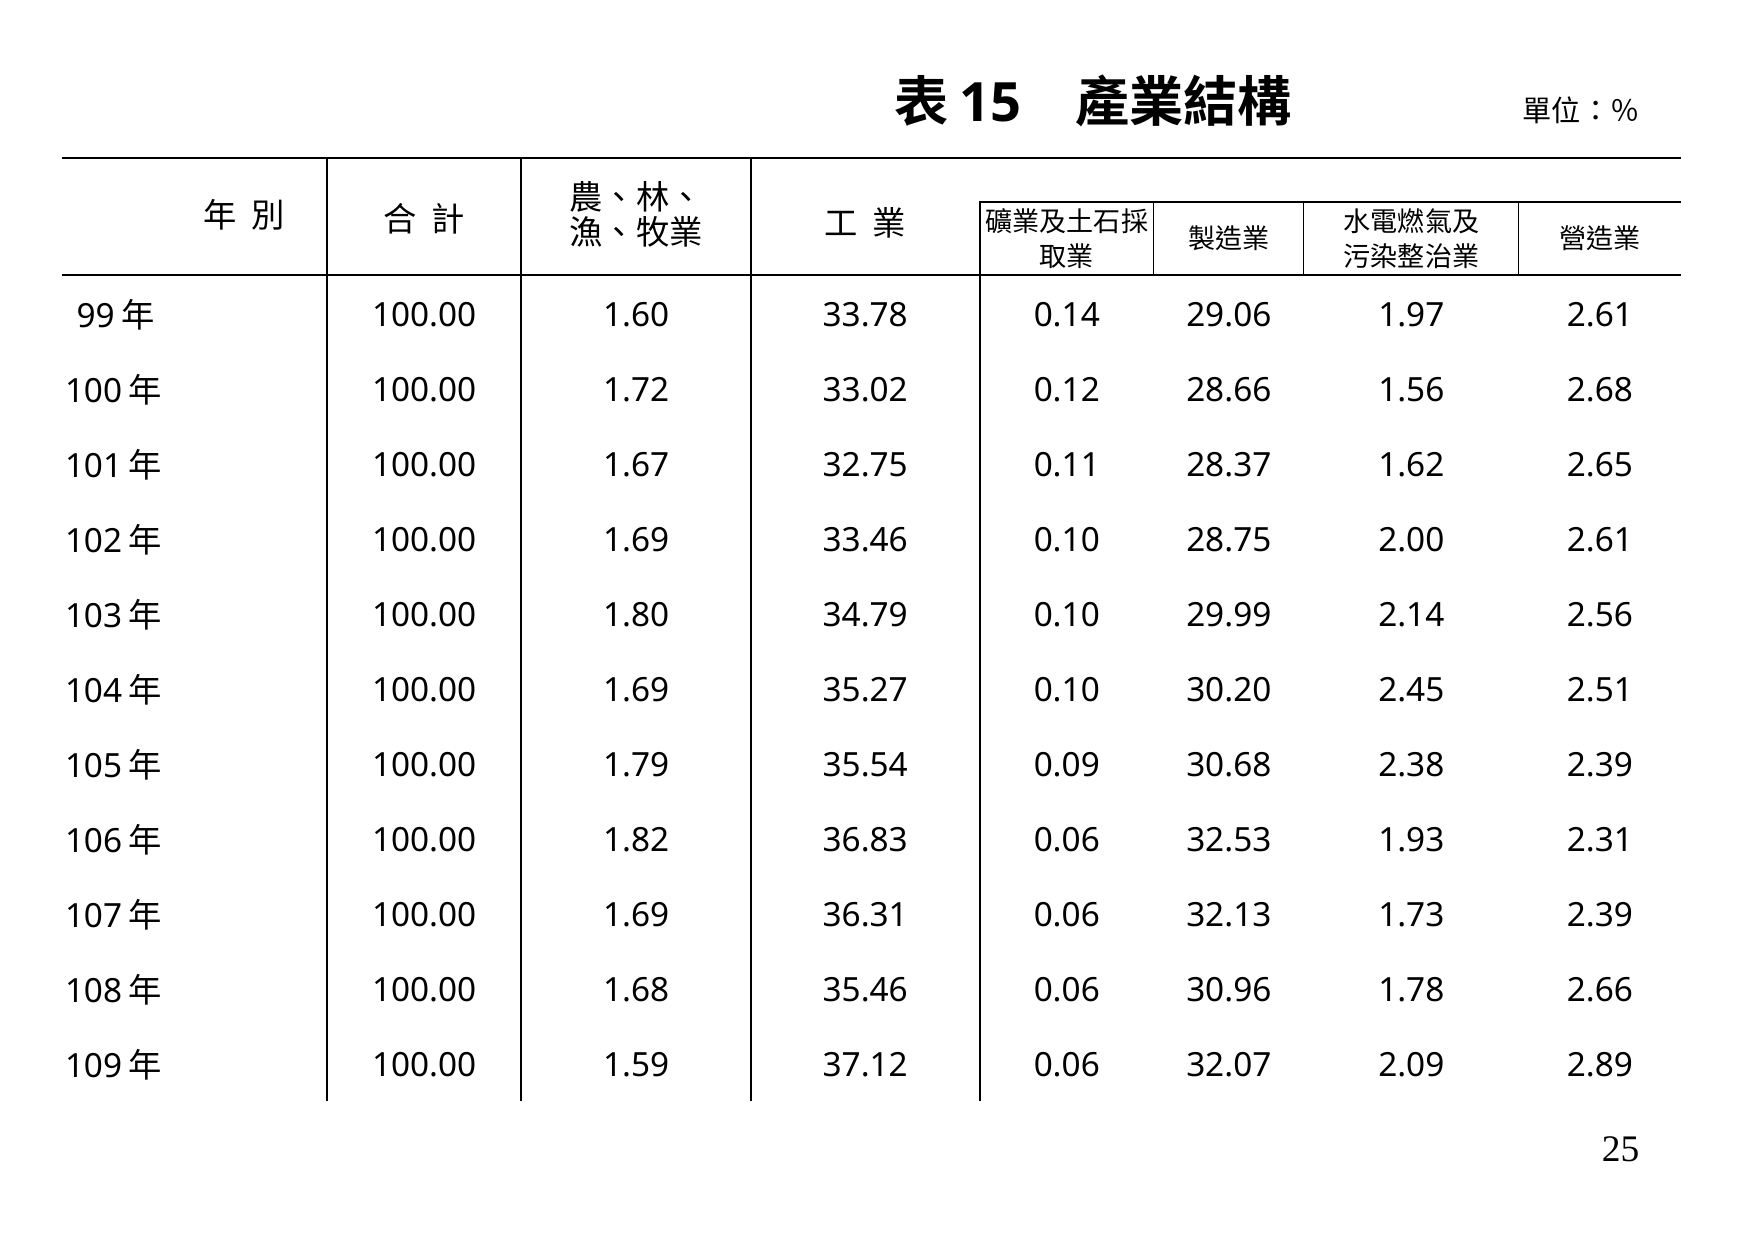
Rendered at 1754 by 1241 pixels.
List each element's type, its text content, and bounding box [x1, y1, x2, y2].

table_cell 101年 [62, 426, 326, 501]
table_cell 100.00 [328, 951, 520, 1026]
table_cell 0.06 [981, 1026, 1153, 1101]
table_cell 108年 [62, 951, 326, 1026]
table_cell 營造業 [1519, 203, 1681, 274]
table_cell 0.09 [981, 726, 1153, 801]
table_cell 1.68 [522, 951, 750, 1026]
table_cell 1.62 [1304, 426, 1518, 501]
table_header 年 別 [62, 159, 326, 274]
table_cell 礦業及土石採取業 [981, 203, 1153, 274]
table_cell 30.20 [1154, 651, 1304, 726]
table_cell 103年 [62, 576, 326, 651]
table_cell 0.06 [981, 876, 1153, 951]
table_cell 30.68 [1154, 726, 1304, 801]
table_cell 0.06 [981, 951, 1153, 1026]
table_cell 100.00 [328, 426, 520, 501]
subtitle 表15 產業結構 單位：％ [103, 63, 1639, 138]
table_cell 0.10 [981, 651, 1153, 726]
table_cell 水電燃氣及 污染整治業 [1304, 203, 1518, 274]
table_cell 0.12 [981, 351, 1153, 426]
table_cell 28.75 [1154, 501, 1304, 576]
table_cell 32.13 [1154, 876, 1304, 951]
table_cell 100.00 [328, 801, 520, 876]
table_cell 1.97 [1304, 276, 1518, 351]
table_cell 100.00 [328, 651, 520, 726]
table_cell 2.31 [1519, 801, 1681, 876]
table_cell 2.14 [1304, 576, 1518, 651]
table_cell 105年 [62, 726, 326, 801]
table_cell 1.93 [1304, 801, 1518, 876]
table_cell 32.53 [1154, 801, 1304, 876]
table_cell 107年 [62, 876, 326, 951]
table_cell 2.66 [1519, 951, 1681, 1026]
table_cell 1.73 [1304, 876, 1518, 951]
table_cell 102年 [62, 501, 326, 576]
table_cell 製造業 [1154, 203, 1303, 274]
table_cell 34.79 [752, 576, 979, 651]
table_cell 35.54 [752, 726, 979, 801]
table_cell 2.56 [1519, 576, 1681, 651]
table_cell 100年 [62, 351, 326, 426]
table_cell 1.59 [522, 1026, 750, 1101]
table_cell 2.45 [1304, 651, 1518, 726]
table_cell 0.10 [981, 501, 1153, 576]
table_cell 29.99 [1154, 576, 1304, 651]
table_cell 0.06 [981, 801, 1153, 876]
table_cell 0.11 [981, 426, 1153, 501]
table_cell 37.12 [752, 1026, 979, 1101]
table_cell 2.89 [1519, 1026, 1681, 1101]
table_cell 1.69 [522, 651, 750, 726]
table_cell 32.75 [752, 426, 979, 501]
table_cell 1.72 [522, 351, 750, 426]
table_cell 28.66 [1154, 351, 1304, 426]
table_cell 2.00 [1304, 501, 1518, 576]
table_cell 0.14 [981, 276, 1153, 351]
table_cell 2.38 [1304, 726, 1518, 801]
table_cell 1.69 [522, 501, 750, 576]
table_cell 106年 [62, 801, 326, 876]
table_header 工 業 [752, 159, 979, 274]
table_header 農、林、 漁、牧業 [522, 159, 750, 274]
table_cell 100.00 [328, 876, 520, 951]
table_cell 100.00 [328, 501, 520, 576]
table_cell 1.56 [1304, 351, 1518, 426]
table_cell 1.82 [522, 801, 750, 876]
table_cell 100.00 [328, 351, 520, 426]
table_header [980, 159, 1681, 201]
table_cell 2.68 [1519, 351, 1681, 426]
table_cell 2.61 [1519, 276, 1681, 351]
table_cell 33.46 [752, 501, 979, 576]
table_cell 2.65 [1519, 426, 1681, 501]
table_cell 100.00 [328, 726, 520, 801]
table_cell 100.00 [328, 276, 520, 351]
table_cell 109年 [62, 1026, 326, 1101]
table_cell 99年 [62, 276, 326, 351]
table_cell 36.83 [752, 801, 979, 876]
table_cell 2.39 [1519, 876, 1681, 951]
table_cell 100.00 [328, 576, 520, 651]
table_cell 0.10 [981, 576, 1153, 651]
table_cell 1.60 [522, 276, 750, 351]
table_cell 32.07 [1154, 1026, 1304, 1101]
table_cell 2.09 [1304, 1026, 1518, 1101]
table_cell 35.46 [752, 951, 979, 1026]
table_cell 35.27 [752, 651, 979, 726]
table_cell 1.80 [522, 576, 750, 651]
table_cell 33.02 [752, 351, 979, 426]
table_cell 1.79 [522, 726, 750, 801]
table_cell 33.78 [752, 276, 979, 351]
table_cell 2.39 [1519, 726, 1681, 801]
table_cell 1.67 [522, 426, 750, 501]
table_cell 1.78 [1304, 951, 1518, 1026]
table_cell 1.69 [522, 876, 750, 951]
table_header 合 計 [328, 159, 520, 274]
table_cell 29.06 [1154, 276, 1304, 351]
table_cell 2.51 [1519, 651, 1681, 726]
table_cell 2.61 [1519, 501, 1681, 576]
table_cell 30.96 [1154, 951, 1304, 1026]
table_cell 100.00 [328, 1026, 520, 1101]
table_cell 36.31 [752, 876, 979, 951]
table_cell 28.37 [1154, 426, 1304, 501]
table_cell 104年 [62, 651, 326, 726]
